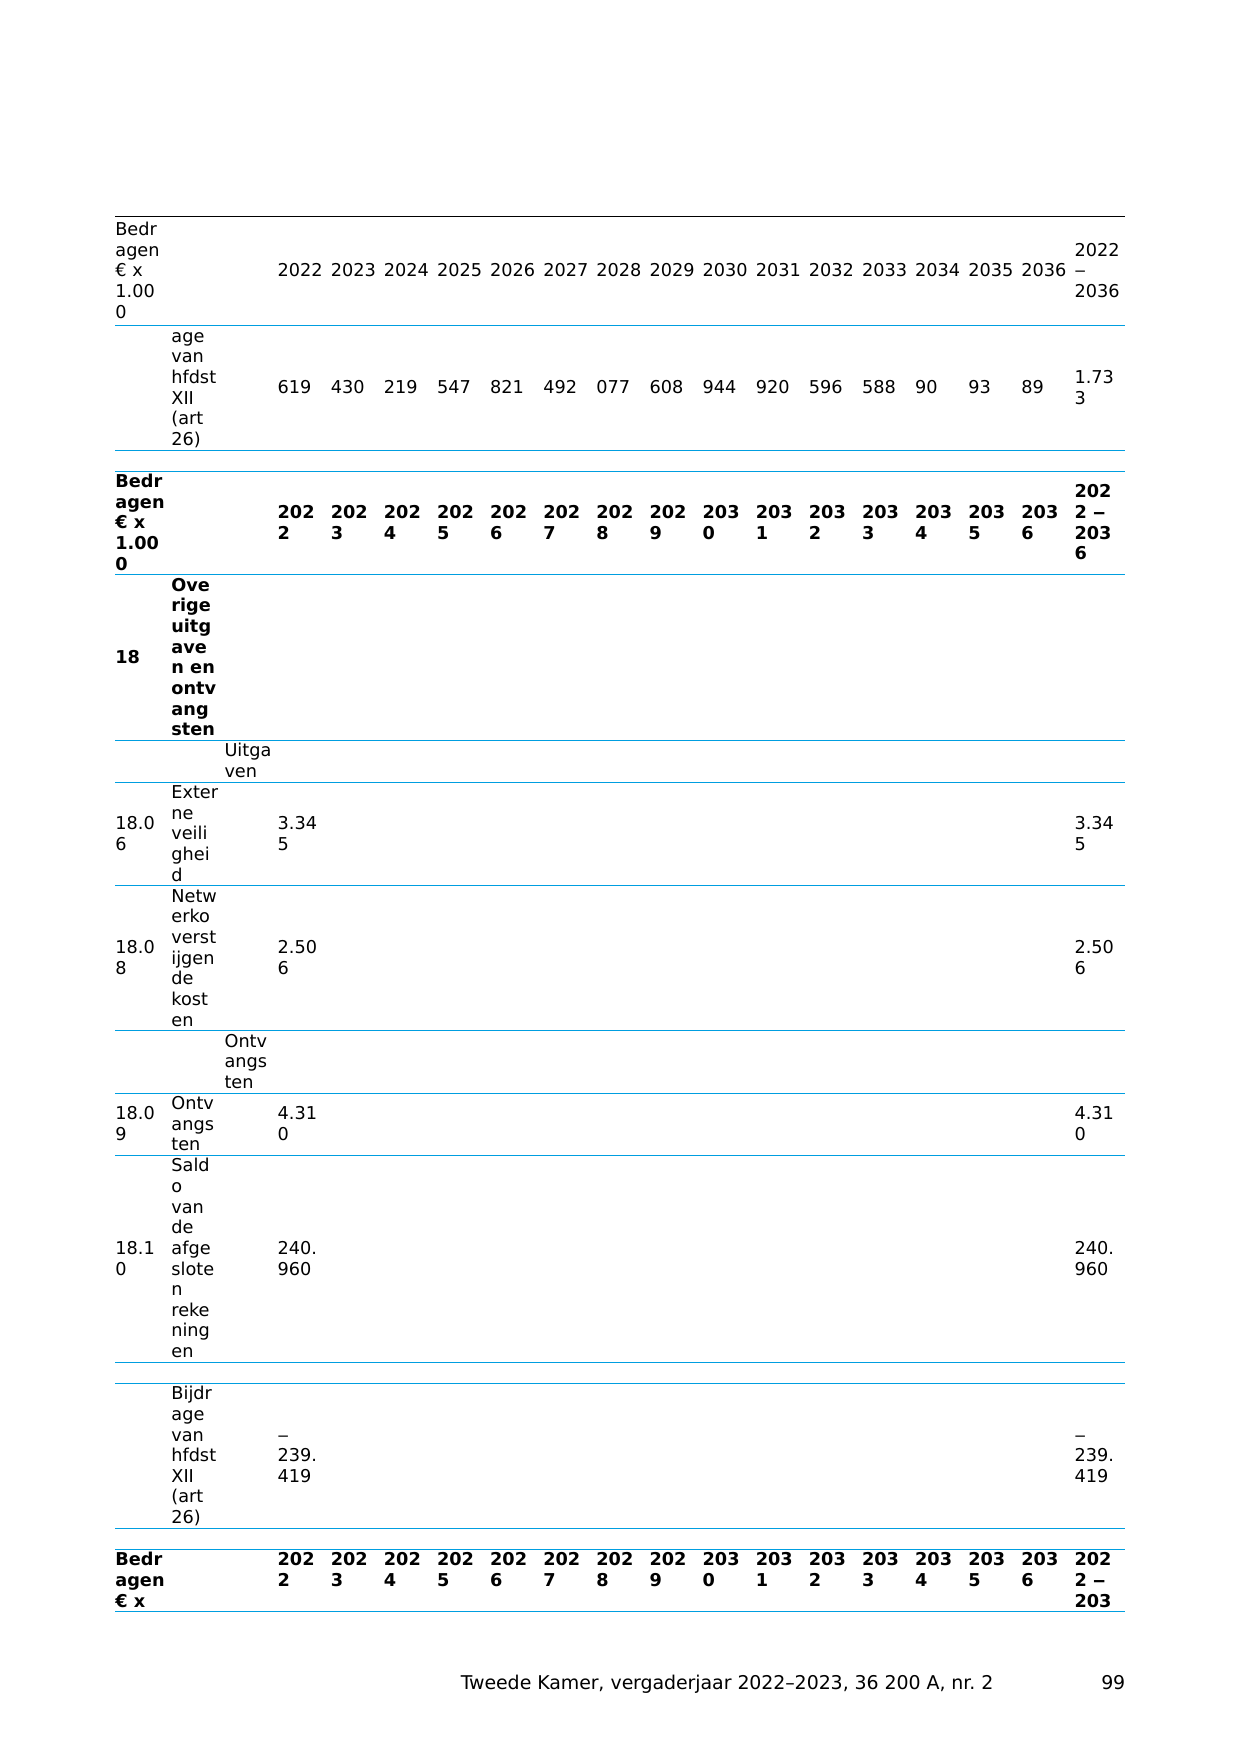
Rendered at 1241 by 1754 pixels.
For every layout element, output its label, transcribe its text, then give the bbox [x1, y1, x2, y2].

table_cell [965, 783, 1018, 885]
table_cell [965, 886, 1018, 1030]
table_cell [328, 741, 381, 782]
table_cell [381, 1156, 434, 1362]
table_cell 18.08 [115, 886, 168, 1030]
table_cell [381, 451, 434, 471]
table_cell [700, 741, 753, 782]
table_cell 2034 [912, 217, 965, 325]
table_cell [965, 1529, 1018, 1549]
table_cell [434, 451, 487, 471]
table_cell [115, 1384, 168, 1528]
table_cell 89 [1018, 326, 1071, 449]
table_cell 2024 [381, 1550, 434, 1611]
table_cell [912, 451, 965, 471]
table_cell 2024 [381, 472, 434, 574]
table_cell [381, 1031, 434, 1092]
table_cell [221, 217, 274, 325]
table_cell [753, 1094, 806, 1155]
table_cell [593, 886, 646, 1030]
table_cell [275, 1529, 328, 1549]
table_cell 2029 [646, 472, 699, 574]
table_cell [1071, 1363, 1125, 1383]
table_cell [912, 1031, 965, 1092]
table_cell [381, 783, 434, 885]
table_cell [115, 451, 168, 471]
table_cell [381, 1363, 434, 1383]
table_cell [965, 1363, 1018, 1383]
table_cell [700, 1363, 753, 1383]
table_cell [1018, 1156, 1071, 1362]
table_cell [753, 1529, 806, 1549]
table_cell [168, 217, 221, 325]
table_cell [646, 1529, 699, 1549]
table_cell 2030 [700, 472, 753, 574]
table_cell 2022 ‒ 2036 [1071, 472, 1125, 574]
table_cell [859, 886, 912, 1030]
table_cell [912, 1094, 965, 1155]
table_cell [540, 1031, 593, 1092]
table_cell 2030 [700, 217, 753, 325]
table_cell [168, 451, 221, 471]
table_cell 93 [965, 326, 1018, 449]
table_cell [381, 741, 434, 782]
table_cell [593, 1094, 646, 1155]
table_cell 219 [381, 326, 434, 449]
table_cell 18.10 [115, 1156, 168, 1362]
table_cell 2029 [646, 217, 699, 325]
table_cell [912, 1363, 965, 1383]
table_cell [965, 1156, 1018, 1362]
table_cell 2025 [434, 472, 487, 574]
table_cell [965, 451, 1018, 471]
table_cell 240.960 [1071, 1156, 1125, 1362]
table_cell [115, 326, 168, 449]
table_cell [434, 1094, 487, 1155]
table_cell 2031 [753, 472, 806, 574]
table_cell [965, 1031, 1018, 1092]
table_cell Ontvangsten [168, 1094, 221, 1155]
table_cell [700, 1156, 753, 1362]
table_cell [593, 1529, 646, 1549]
table_cell 3.345 [1071, 783, 1125, 885]
table_cell [806, 1031, 859, 1092]
table_cell 2024 [381, 217, 434, 325]
table_cell ‒ 239.419 [275, 1384, 328, 1528]
table_cell [540, 783, 593, 885]
table_cell 2026 [487, 217, 540, 325]
table_cell 2034 [912, 1550, 965, 1611]
table_cell [1018, 886, 1071, 1030]
table_cell 2025 [434, 1550, 487, 1611]
table_cell [434, 741, 487, 782]
table_header Tabel 66 Voeding van het Mobiliteitsfonds [115, 191, 1125, 216]
table_cell 2036 [1018, 472, 1071, 574]
table_cell [434, 1363, 487, 1383]
table_cell [700, 451, 753, 471]
table_cell 2023 [328, 217, 381, 325]
table_cell [859, 1156, 912, 1362]
table_cell [221, 575, 274, 740]
table_cell [221, 1384, 274, 1528]
table_cell ‒ 239.419 [1071, 1384, 1125, 1528]
table_cell [487, 1156, 540, 1362]
table_cell [328, 886, 381, 1030]
table_cell [434, 575, 487, 740]
table_cell [859, 575, 912, 740]
table_cell [540, 886, 593, 1030]
table_cell Externe veiligheid [168, 783, 221, 885]
table_cell [487, 1031, 540, 1092]
table_cell [221, 886, 274, 1030]
table_cell [646, 575, 699, 740]
table_cell 2028 [593, 217, 646, 325]
table_cell 2031 [753, 217, 806, 325]
table_cell 821 [487, 326, 540, 449]
table_cell age van hfdst XII (art 26) [168, 326, 221, 449]
table_cell 2033 [859, 472, 912, 574]
table_cell [328, 575, 381, 740]
table_cell [912, 741, 965, 782]
table_cell 2025 [434, 217, 487, 325]
table_cell [221, 1363, 274, 1383]
table_cell [593, 1384, 646, 1528]
table_cell [646, 741, 699, 782]
table_cell Ontvangsten [221, 1031, 274, 1092]
table_cell [381, 575, 434, 740]
table_cell 588 [859, 326, 912, 449]
table_cell 2022 ‒ 2036 [1071, 217, 1125, 325]
table_cell [221, 451, 274, 471]
table_cell [168, 1550, 221, 1611]
table_cell 2022 [275, 472, 328, 574]
table_cell [328, 1156, 381, 1362]
table_cell [487, 575, 540, 740]
table_cell [859, 741, 912, 782]
table_cell [646, 451, 699, 471]
table_cell [859, 1529, 912, 1549]
table_cell [806, 1094, 859, 1155]
table_cell 2031 [753, 1550, 806, 1611]
table_cell [753, 1031, 806, 1092]
table_cell [328, 1031, 381, 1092]
table_cell [912, 575, 965, 740]
table_cell [434, 783, 487, 885]
table_cell [434, 886, 487, 1030]
table_cell [275, 451, 328, 471]
table_cell [965, 741, 1018, 782]
table_cell [540, 451, 593, 471]
table_cell 2032 [806, 1550, 859, 1611]
table_cell 2035 [965, 1550, 1018, 1611]
table_cell 2035 [965, 217, 1018, 325]
table_cell 2028 [593, 1550, 646, 1611]
table_cell [806, 886, 859, 1030]
table_cell [1018, 783, 1071, 885]
table_cell [381, 1529, 434, 1549]
table_cell 90 [912, 326, 965, 449]
table_cell 2.506 [1071, 886, 1125, 1030]
table_cell [328, 1384, 381, 1528]
table_cell 2027 [540, 1550, 593, 1611]
table_cell [646, 1384, 699, 1528]
table_cell [593, 1156, 646, 1362]
table_cell [646, 1156, 699, 1362]
table_cell [1071, 1031, 1125, 1092]
table_cell 2022 [275, 1550, 328, 1611]
table_cell Bedragen € x 1.000 [115, 217, 168, 325]
table_cell [859, 783, 912, 885]
table_cell 1.733 [1071, 326, 1125, 449]
table_cell [487, 783, 540, 885]
table_cell 2022 ‒ 203 [1071, 1550, 1125, 1611]
table_cell [487, 886, 540, 1030]
table_cell 492 [540, 326, 593, 449]
table_cell [487, 451, 540, 471]
table_cell 2023 [328, 472, 381, 574]
table_cell [646, 1094, 699, 1155]
table_cell [965, 1384, 1018, 1528]
table_cell Netwerkoverstijgende kosten [168, 886, 221, 1030]
table_cell Bedragen € x [115, 1550, 168, 1611]
table_cell Overige uitgaven en ontvangsten [168, 575, 221, 740]
table_cell 2033 [859, 217, 912, 325]
table_cell [275, 741, 328, 782]
table_cell [593, 1031, 646, 1092]
table_cell [434, 1529, 487, 1549]
table_cell [381, 1384, 434, 1528]
table_cell 240.960 [275, 1156, 328, 1362]
table_cell [753, 1156, 806, 1362]
table_cell [1018, 451, 1071, 471]
table_cell 4.310 [275, 1094, 328, 1155]
table_cell [912, 1529, 965, 1549]
table_cell [912, 886, 965, 1030]
table_cell 944 [700, 326, 753, 449]
table_cell [221, 1529, 274, 1549]
table_cell [646, 783, 699, 885]
table_cell [1018, 1529, 1071, 1549]
table_cell [859, 451, 912, 471]
table_cell [434, 1156, 487, 1362]
table_cell [859, 1094, 912, 1155]
table_cell [487, 1384, 540, 1528]
table_cell [859, 1363, 912, 1383]
table_cell 2032 [806, 472, 859, 574]
table_cell 2022 [275, 217, 328, 325]
table_cell [540, 1529, 593, 1549]
table_cell 18 [115, 575, 168, 740]
table_cell 2036 [1018, 217, 1071, 325]
table_cell 18.06 [115, 783, 168, 885]
table_cell [753, 575, 806, 740]
table_cell Uitgaven [221, 741, 274, 782]
table_cell [806, 1384, 859, 1528]
table_cell 18.09 [115, 1094, 168, 1155]
table_cell [593, 783, 646, 885]
table_cell [700, 1384, 753, 1528]
table_cell 3.345 [275, 783, 328, 885]
table_cell [646, 1363, 699, 1383]
table_cell [806, 451, 859, 471]
table_cell [275, 1363, 328, 1383]
table_cell 2033 [859, 1550, 912, 1611]
table_cell [700, 1529, 753, 1549]
table_cell [1018, 575, 1071, 740]
table_cell [859, 1384, 912, 1528]
table_cell 596 [806, 326, 859, 449]
table_cell [1018, 1031, 1071, 1092]
table_cell [1071, 1529, 1125, 1549]
table_cell [753, 741, 806, 782]
table_cell [540, 1384, 593, 1528]
table_cell [381, 1094, 434, 1155]
table_cell [753, 451, 806, 471]
table_cell [806, 575, 859, 740]
table_cell 2027 [540, 472, 593, 574]
table_cell 2.506 [275, 886, 328, 1030]
table_cell [1071, 741, 1125, 782]
table_cell [753, 1363, 806, 1383]
table_cell [700, 575, 753, 740]
table_cell [540, 1156, 593, 1362]
table_cell [753, 783, 806, 885]
table_cell [221, 1156, 274, 1362]
table_cell [115, 1363, 168, 1383]
table_cell [806, 741, 859, 782]
table_cell [487, 1363, 540, 1383]
table_cell [328, 1363, 381, 1383]
table_cell 2030 [700, 1550, 753, 1611]
table_cell [806, 1363, 859, 1383]
table_cell Bedragen € x 1.000 [115, 472, 168, 574]
table_cell [912, 1384, 965, 1528]
table_cell [806, 783, 859, 885]
table_cell 2026 [487, 472, 540, 574]
table_cell [1071, 575, 1125, 740]
table_cell [1018, 1094, 1071, 1155]
table_cell [593, 451, 646, 471]
table_cell [912, 783, 965, 885]
table_cell [221, 1094, 274, 1155]
table_cell 2036 [1018, 1550, 1071, 1611]
table_cell [700, 1094, 753, 1155]
table_cell 608 [646, 326, 699, 449]
table_cell [487, 741, 540, 782]
table_cell [540, 575, 593, 740]
table_cell [965, 1094, 1018, 1155]
table_cell [168, 741, 221, 782]
table_cell 547 [434, 326, 487, 449]
table_cell [168, 1031, 221, 1092]
table_cell [168, 1363, 221, 1383]
table_cell [540, 741, 593, 782]
table_cell 920 [753, 326, 806, 449]
table_cell [593, 741, 646, 782]
table_cell 2035 [965, 472, 1018, 574]
table_cell [700, 783, 753, 885]
table_cell [221, 1550, 274, 1611]
table_cell [1071, 451, 1125, 471]
table_cell 2026 [487, 1550, 540, 1611]
table_cell 077 [593, 326, 646, 449]
table_cell [646, 1031, 699, 1092]
table_cell [646, 886, 699, 1030]
table_cell [593, 1363, 646, 1383]
table_cell 2027 [540, 217, 593, 325]
table_cell [753, 1384, 806, 1528]
table_cell 430 [328, 326, 381, 449]
table_cell [168, 472, 221, 574]
table_cell 619 [275, 326, 328, 449]
table_cell [328, 1094, 381, 1155]
table_cell [487, 1094, 540, 1155]
table_cell [275, 575, 328, 740]
table_cell [1018, 741, 1071, 782]
table_cell [912, 1156, 965, 1362]
table_cell [434, 1031, 487, 1092]
table_cell 2032 [806, 217, 859, 325]
table_cell 2023 [328, 1550, 381, 1611]
table_cell [115, 1529, 168, 1549]
table_cell [434, 1384, 487, 1528]
table_cell [806, 1529, 859, 1549]
table_cell [328, 451, 381, 471]
table_cell [753, 886, 806, 1030]
table_cell [115, 741, 168, 782]
table_cell Saldo van de afgesloten rekeningen [168, 1156, 221, 1362]
table_cell [1018, 1384, 1071, 1528]
table_cell Bijdrage van hfdst XII (art 26) [168, 1384, 221, 1528]
table_cell 4.310 [1071, 1094, 1125, 1155]
table_cell [1018, 1363, 1071, 1383]
table_cell [487, 1529, 540, 1549]
table_cell [328, 783, 381, 885]
table_cell [806, 1156, 859, 1362]
table_cell [965, 575, 1018, 740]
table_cell 2034 [912, 472, 965, 574]
table_cell [221, 783, 274, 885]
table_cell [700, 1031, 753, 1092]
table_cell [275, 1031, 328, 1092]
table_cell [168, 1529, 221, 1549]
table_cell 2029 [646, 1550, 699, 1611]
table_cell [221, 326, 274, 449]
table_cell [115, 1031, 168, 1092]
table_cell [700, 886, 753, 1030]
table_cell [859, 1031, 912, 1092]
table_cell [540, 1363, 593, 1383]
table_cell [593, 575, 646, 740]
table_cell 2028 [593, 472, 646, 574]
table_cell [540, 1094, 593, 1155]
table_cell [221, 472, 274, 574]
table_cell [328, 1529, 381, 1549]
table_cell [381, 886, 434, 1030]
